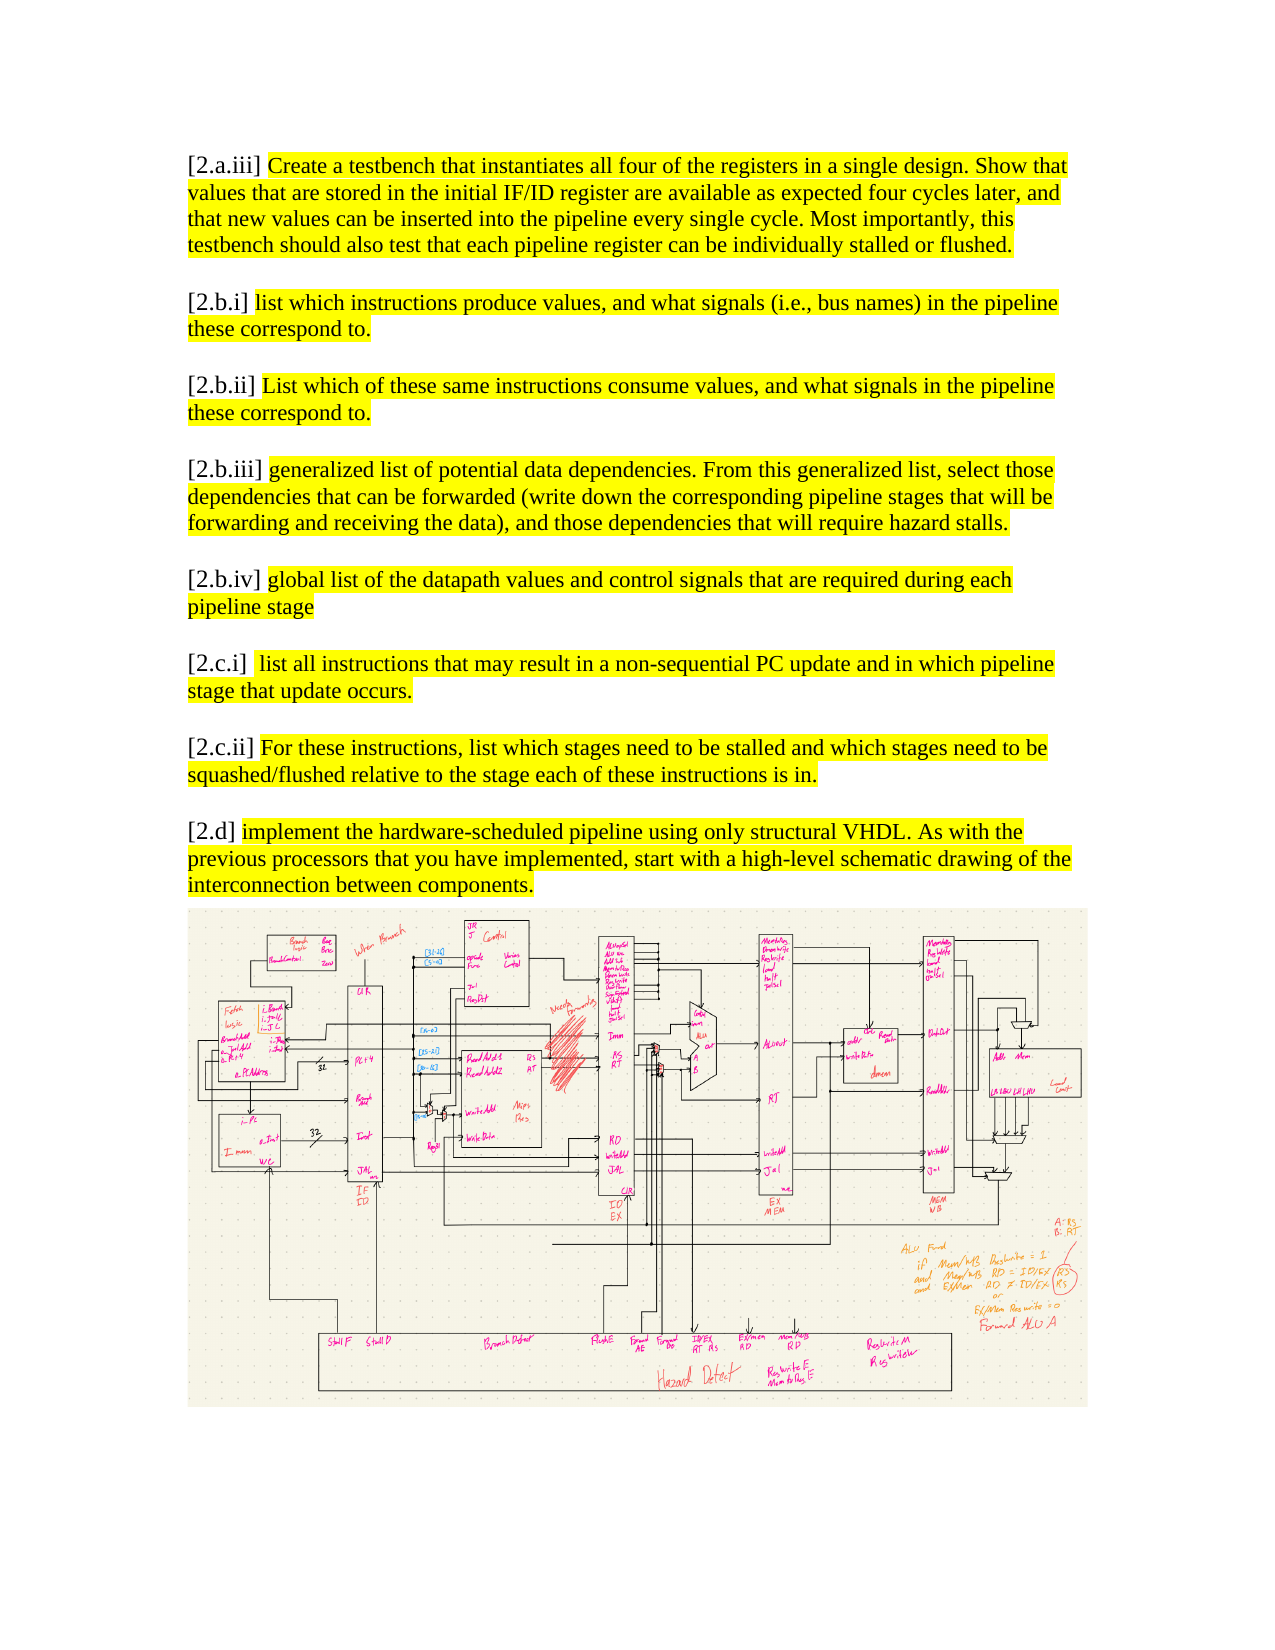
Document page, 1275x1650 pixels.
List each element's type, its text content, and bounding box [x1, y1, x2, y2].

text [2.b.i] list which instructions produce values, and what signals (i.e., bus names) in the pipeline these correspond to. [187, 287, 1087, 342]
text [2.b.iii] generalized list of potential data dependencies. From this generalized list, select those dependencies that can be forwarded (write down the corresponding pipeline stages that will be forwarding and receiving the data), and those dependencies that will require hazard stalls. [187, 454, 1087, 536]
text [2.b.iv] global list of the datapath values and control signals that are required during each pipeline stage [187, 564, 1087, 619]
picture [187, 908, 1088, 1407]
text [2.a.iii] Create a testbench that instantiates all four of the registers in a single design. Show that values that are stored in the initial IF/ID register are available as expected four cycles later, and that new values can be inserted into the pipeline every single cycle. Most importantly, this testbench should also test that each pipeline register can be individually stalled or flushed. [187, 150, 1087, 258]
text [2.c.ii] For these instructions, list which stages need to be stalled and which stages need to be squashed/flushed relative to the stage each of these instructions is in. [187, 732, 1087, 787]
text [2.c.i] list all instructions that may result in a non-sequential PC update and in which pipeline stage that update occurs. [187, 648, 1087, 703]
text [2.d] implement the hardware-scheduled pipeline using only structural VHDL. As with the previous processors that you have implemented, start with a high-level schematic drawing of the interconnection between components. [187, 816, 1087, 897]
text [2.b.ii] List which of these same instructions consume values, and what signals in the pipeline these correspond to. [187, 370, 1087, 426]
